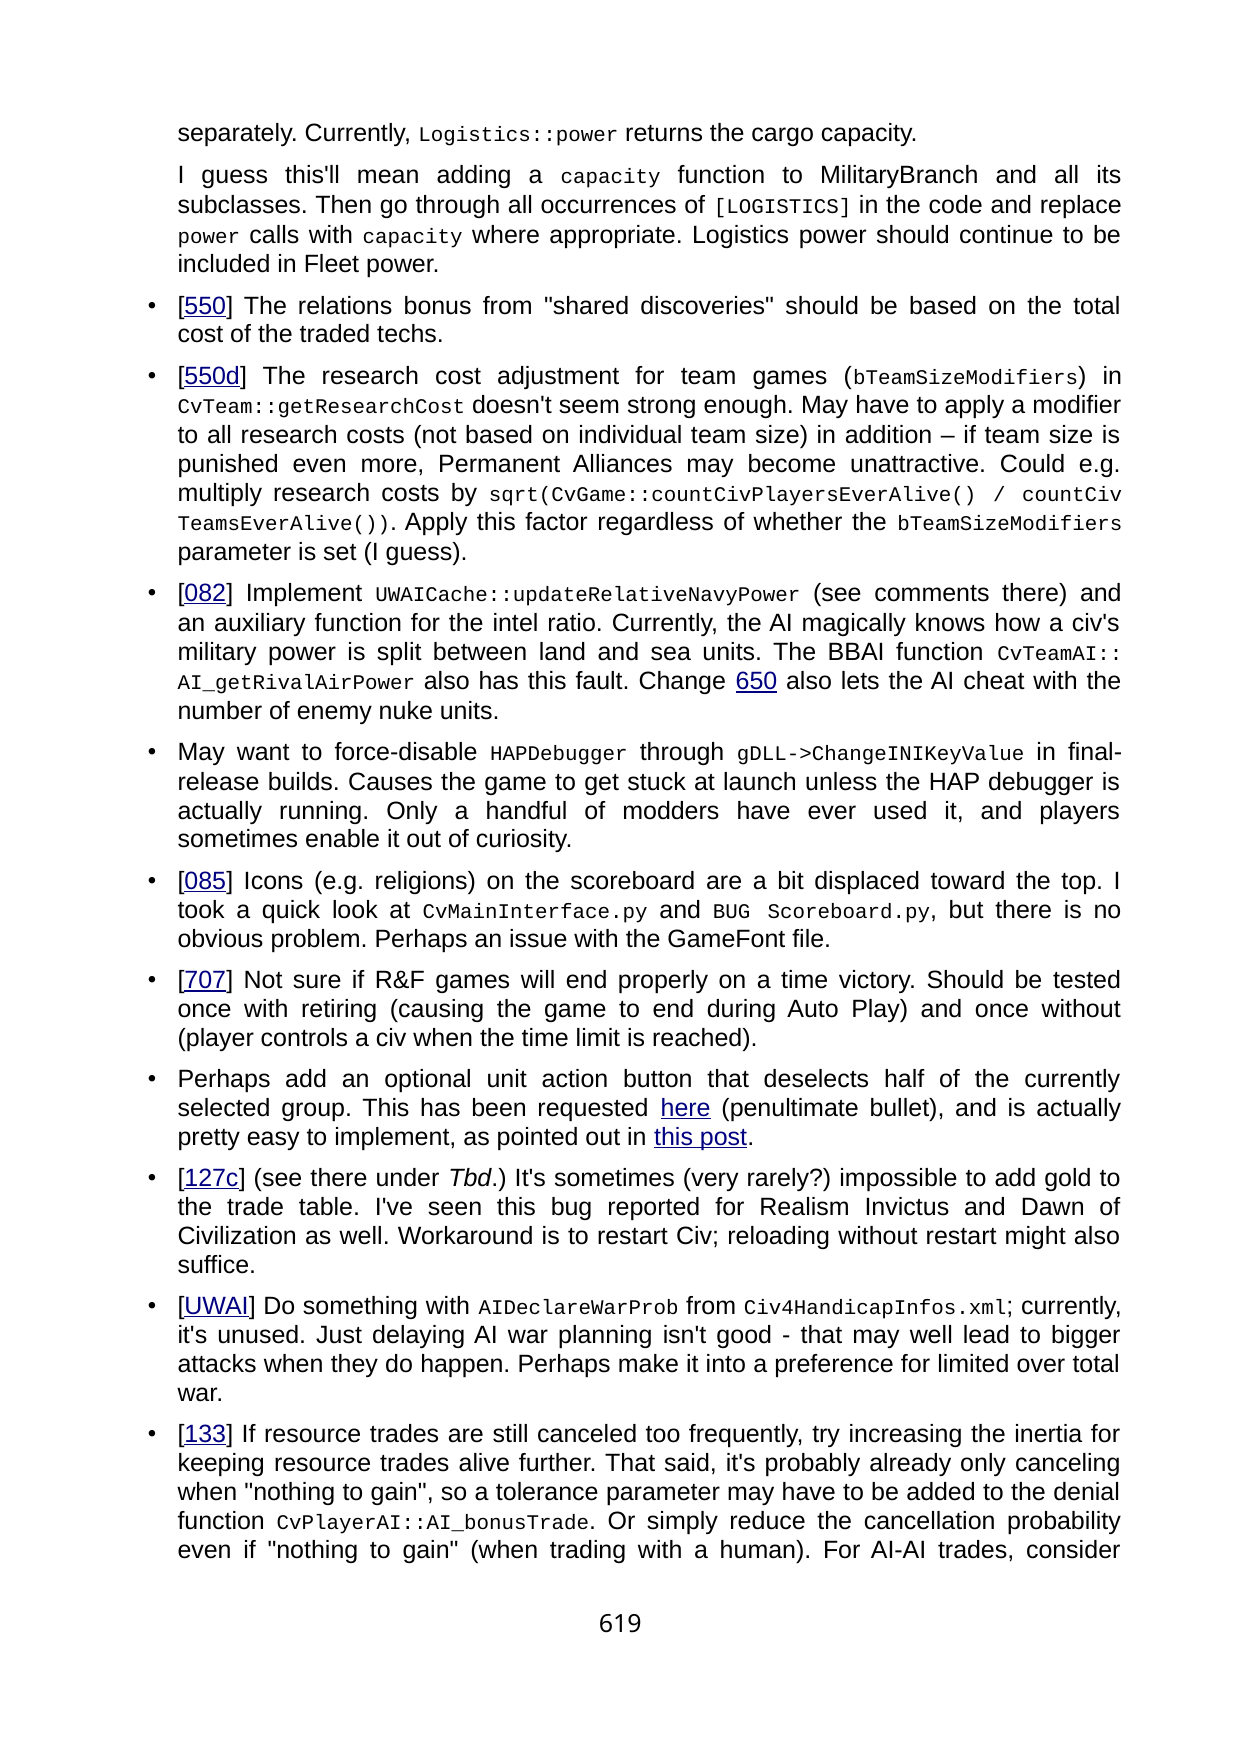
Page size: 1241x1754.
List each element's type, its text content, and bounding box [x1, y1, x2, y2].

list separately. Currently, Logistics::power returns the cargo capacity. [148, 118, 1122, 148]
list Perhaps add an optional unit action button that deselects half of the currently selected group. This has been requested here (penultimate bullet), and is actually pretty easy to implement, as pointed out in this post. [148, 1064, 1122, 1151]
list [133] If resource trades are still canceled too frequently, try increasing the inertia for keeping resource trades alive further. That said, it's probably already only canceling when "nothing to gain", so a tolerance parameter may have to be added to the denial function CvPlayerAI::AI_bonusTrade. Or simply reduce the cancellation probability even if "nothing to gain" (when trading with a human). For AI-AI trades, consider [148, 1419, 1122, 1564]
list May want to force-disable HAPDebugger through gDLL->ChangeINIKeyValue in final-release builds. Causes the game to get stuck at launch unless the HAP debugger is actually running. Only a handful of modders have ever used it, and players sometimes enable it out of curiosity. [148, 737, 1122, 853]
list [UWAI] Do something with AIDeclareWarProb from Civ4HandicapInfos.xml; currently, it's unused. Just delaying AI war planning isn't good - that may well lead to bigger attacks when they do happen. Perhaps make it into a preference for limited over total war. [148, 1291, 1122, 1407]
list [707] Not sure if R&F games will end properly on a time victory. Should be tested once with retiring (causing the game to end during Auto Play) and once without (player controls a civ when the time limit is reached). [148, 966, 1122, 1052]
list [082] Implement UWAICache::updateRelativeNavyPower (see comments there) and an auxiliary function for the intel ratio. Currently, the AI magically knows how a civ's military power is split between land and sea units. The BBAI function CvTeamAI:: AI_getRivalAirPower also has this fault. Change 650 also lets the AI cheat with the number of enemy nuke units. [148, 578, 1122, 725]
list [085] Icons (e.g. religions) on the scoreboard are a bit displaced toward the top. I took a quick look at CvMainInterface.py and BUG Scoreboard.py, but there is no obvious problem. Perhaps an issue with the GameFont file. [148, 866, 1122, 953]
list [550] The relations bonus from "shared discoveries" should be based on the total cost of the traded techs. [148, 291, 1122, 348]
list [127c] (see there under Tbd.) It's sometimes (very rarely?) impossible to add gold to the trade table. I've seen this bug reported for Realism Invictus and Dawn of Civilization as well. Workaround is to restart Civ; reloading without restart might also suffice. [148, 1163, 1122, 1278]
list [550d] The research cost adjustment for team games (bTeamSizeModifiers) in CvTeam::getResearchCost doesn't seem strong enough. May have to apply a modifier to all research costs (not based on individual team size) in addition – if team size is punished even more, Permanent Alliances may become unattractive. Could e.g. multiply research costs by sqrt(CvGame::countCivPlayersEverAlive() / countCiv TeamsEverAlive()). Apply this factor regardless of whether the bTeamSizeModifiers parameter is set (I guess). [148, 361, 1122, 566]
list I guess this'll mean adding a capacity function to MilitaryBranch and all its subclasses. Then go through all occurrences of [LOGISTICS] in the code and replace power calls with capacity where appropriate. Logistics power should continue to be included in Fleet power. [148, 160, 1122, 278]
